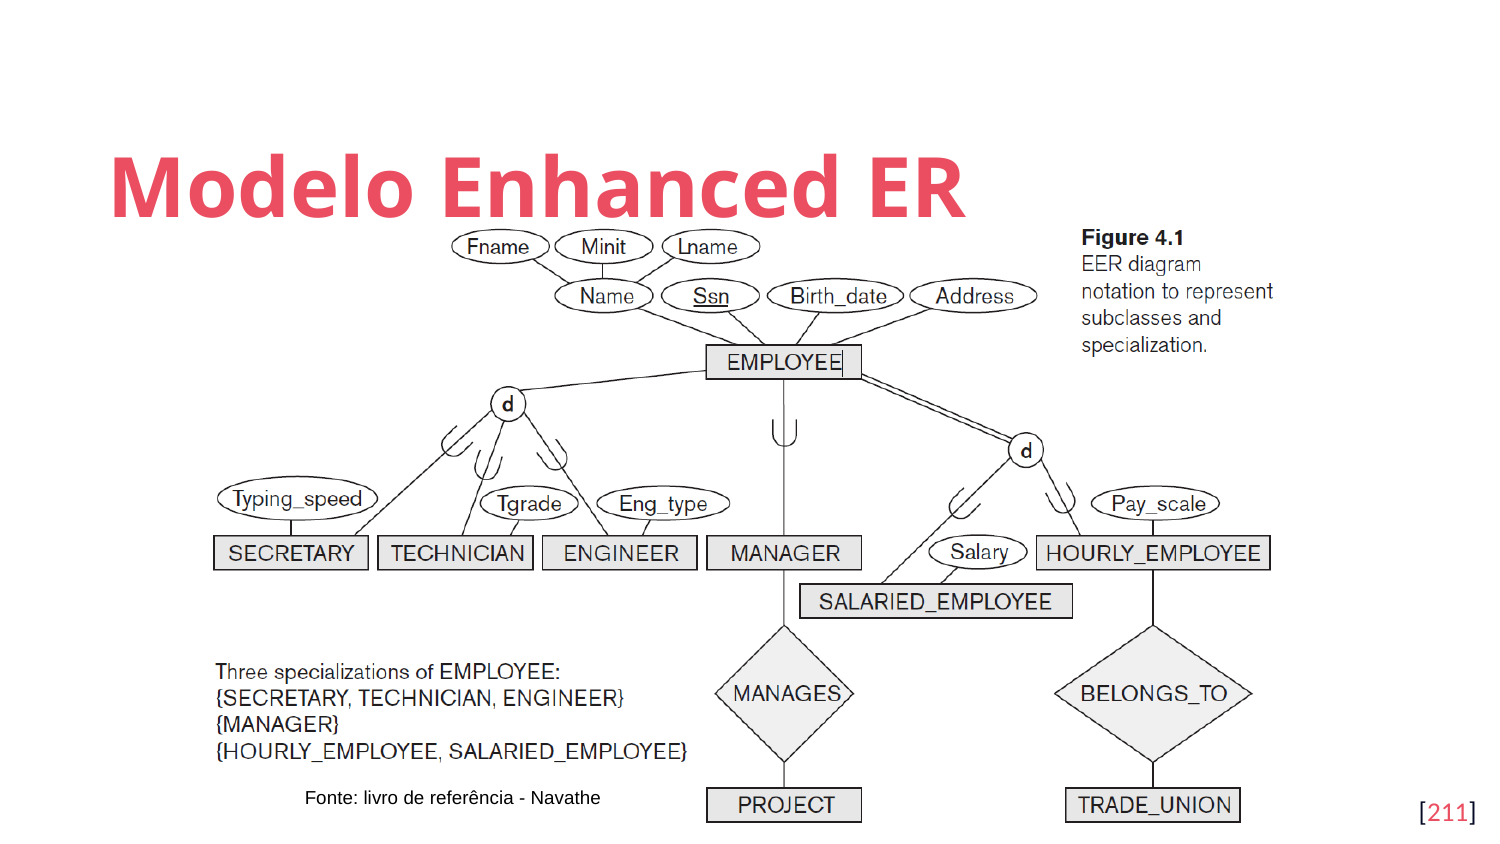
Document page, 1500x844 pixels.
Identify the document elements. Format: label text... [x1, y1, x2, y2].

text_box Fonte: livro de referência - Navathe [197, 778, 708, 817]
picture [187, 219, 1336, 844]
slide_number [211] [1403, 779, 1494, 844]
text_box Modelo Enhanced ER [92, 104, 1408, 243]
